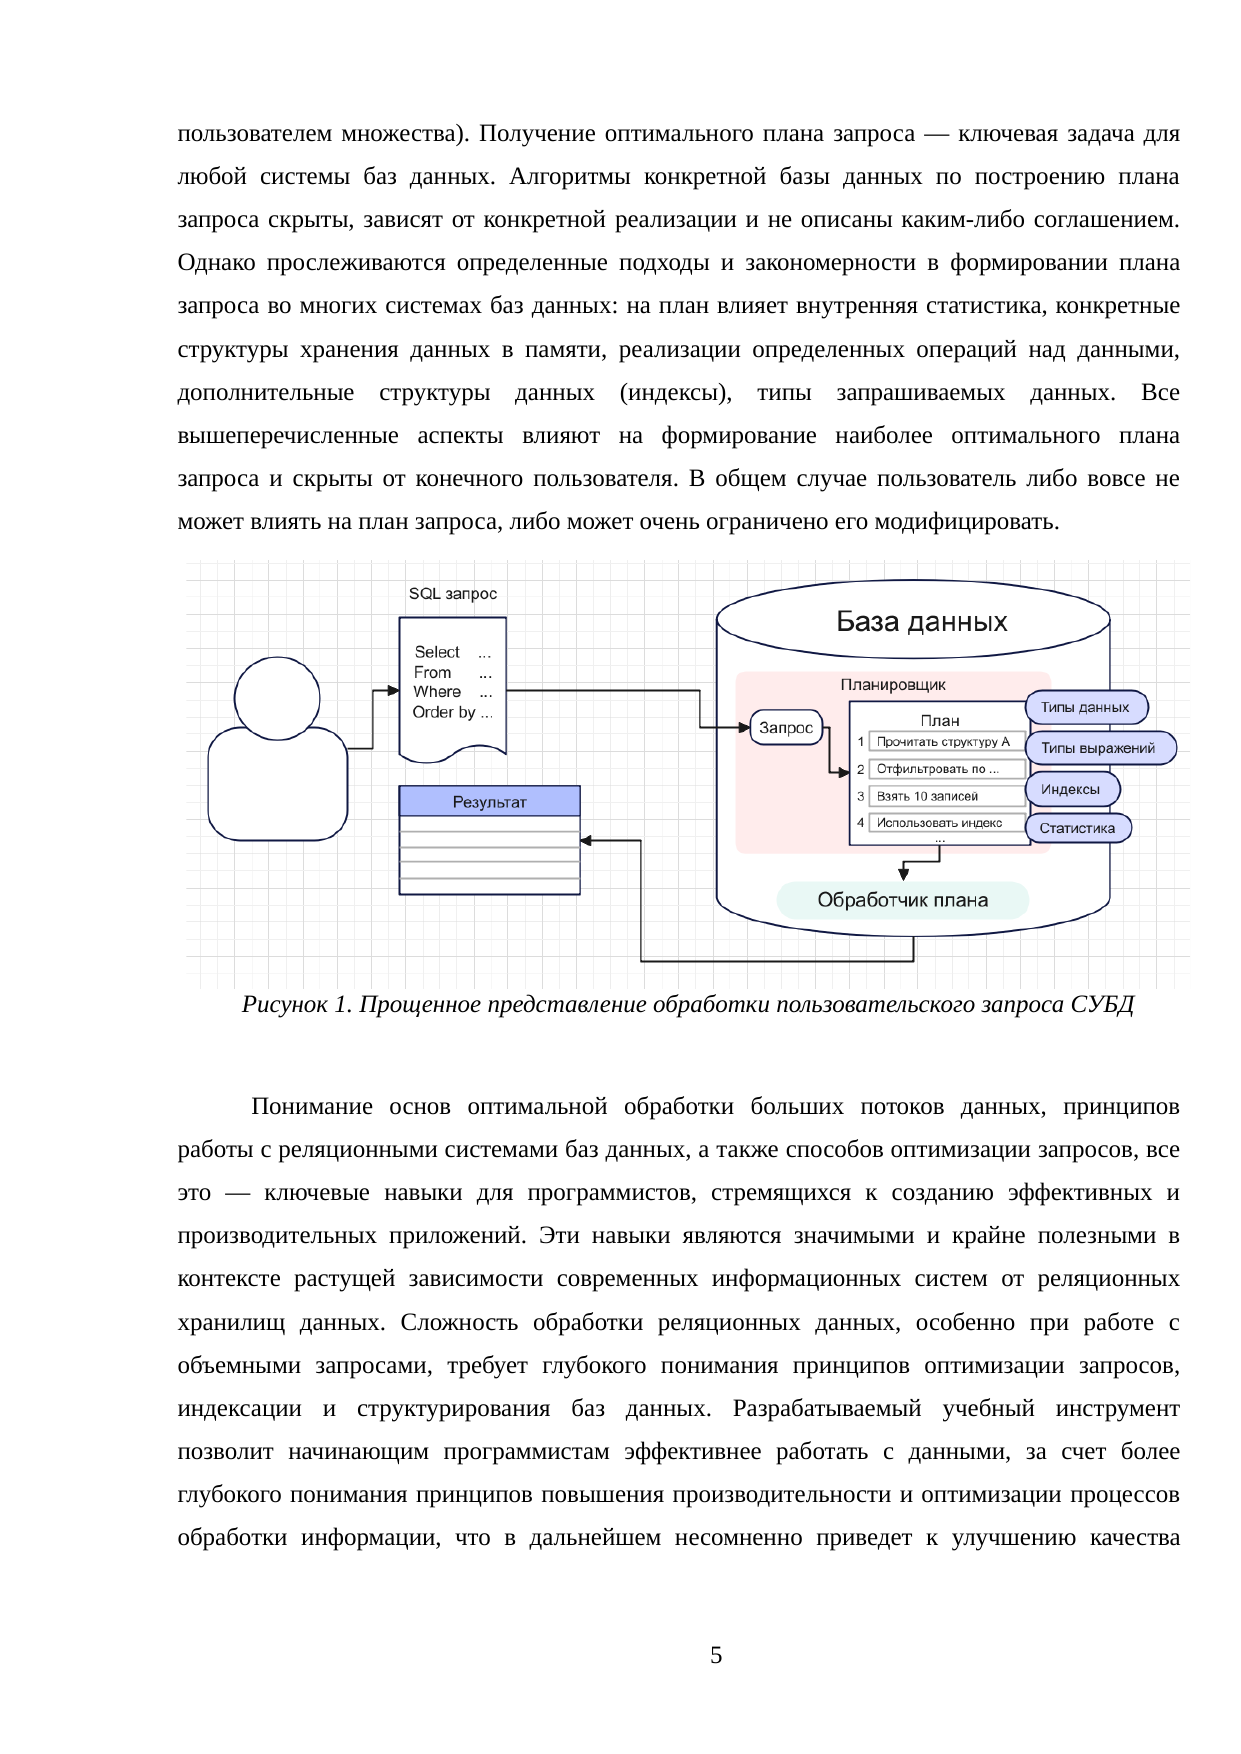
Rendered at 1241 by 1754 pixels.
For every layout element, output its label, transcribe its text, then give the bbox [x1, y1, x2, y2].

picture [186, 560, 1191, 989]
text Рисунок 1. Прощенное представление обработки пользовательского запроса СУБД [186, 989, 1190, 1017]
text Понимание основ оптимальной обработки больших потоков данных, принципов работы с реляционными системами баз данных, а также способов оптимизации запросов, все это — ключевые навыки для программистов, стремящихся к созданию эффективных и производительных приложений. Эти навыки являются значимыми и крайне полезными в контексте растущей зависимости современных информационных систем от реляционных хранилищ данных. Сложность обработки реляционных данных, особенно при работе с объемными запросами, требует глубокого понимания принципов оптимизации запросов, индексации и структурирования баз данных. Разрабатываемый учебный инструмент позволит начинающим программистам эффективнее работать с данными, за счет более глубокого понимания принципов повышения производительности и оптимизации процессов обработки информации, что в дальнейшем несомненно приведет к улучшению качества [177, 564, 1181, 1551]
text пользователем множества). Получение оптимального плана запроса — ключевая задача для любой системы баз данных. Алгоритмы конкретной базы данных по построению плана запроса скрыты, зависят от конкретной реализации и не описаны каким-либо соглашением. Однако прослеживаются определенные подходы и закономерности в формировании плана запроса во многих системах баз данных: на план влияет внутренняя статистика, конкретные структуры хранения данных в памяти, реализации определенных операций над данными, дополнительные структуры данных (индексы), типы запрашиваемых данных. Все вышеперечисленные аспекты влияют на формирование наиболее оптимального плана запроса и скрыты от конечного пользователя. В общем случае пользователь либо вовсе не может влиять на план запроса, либо может очень ограничено его модифицировать. [177, 118, 1181, 535]
